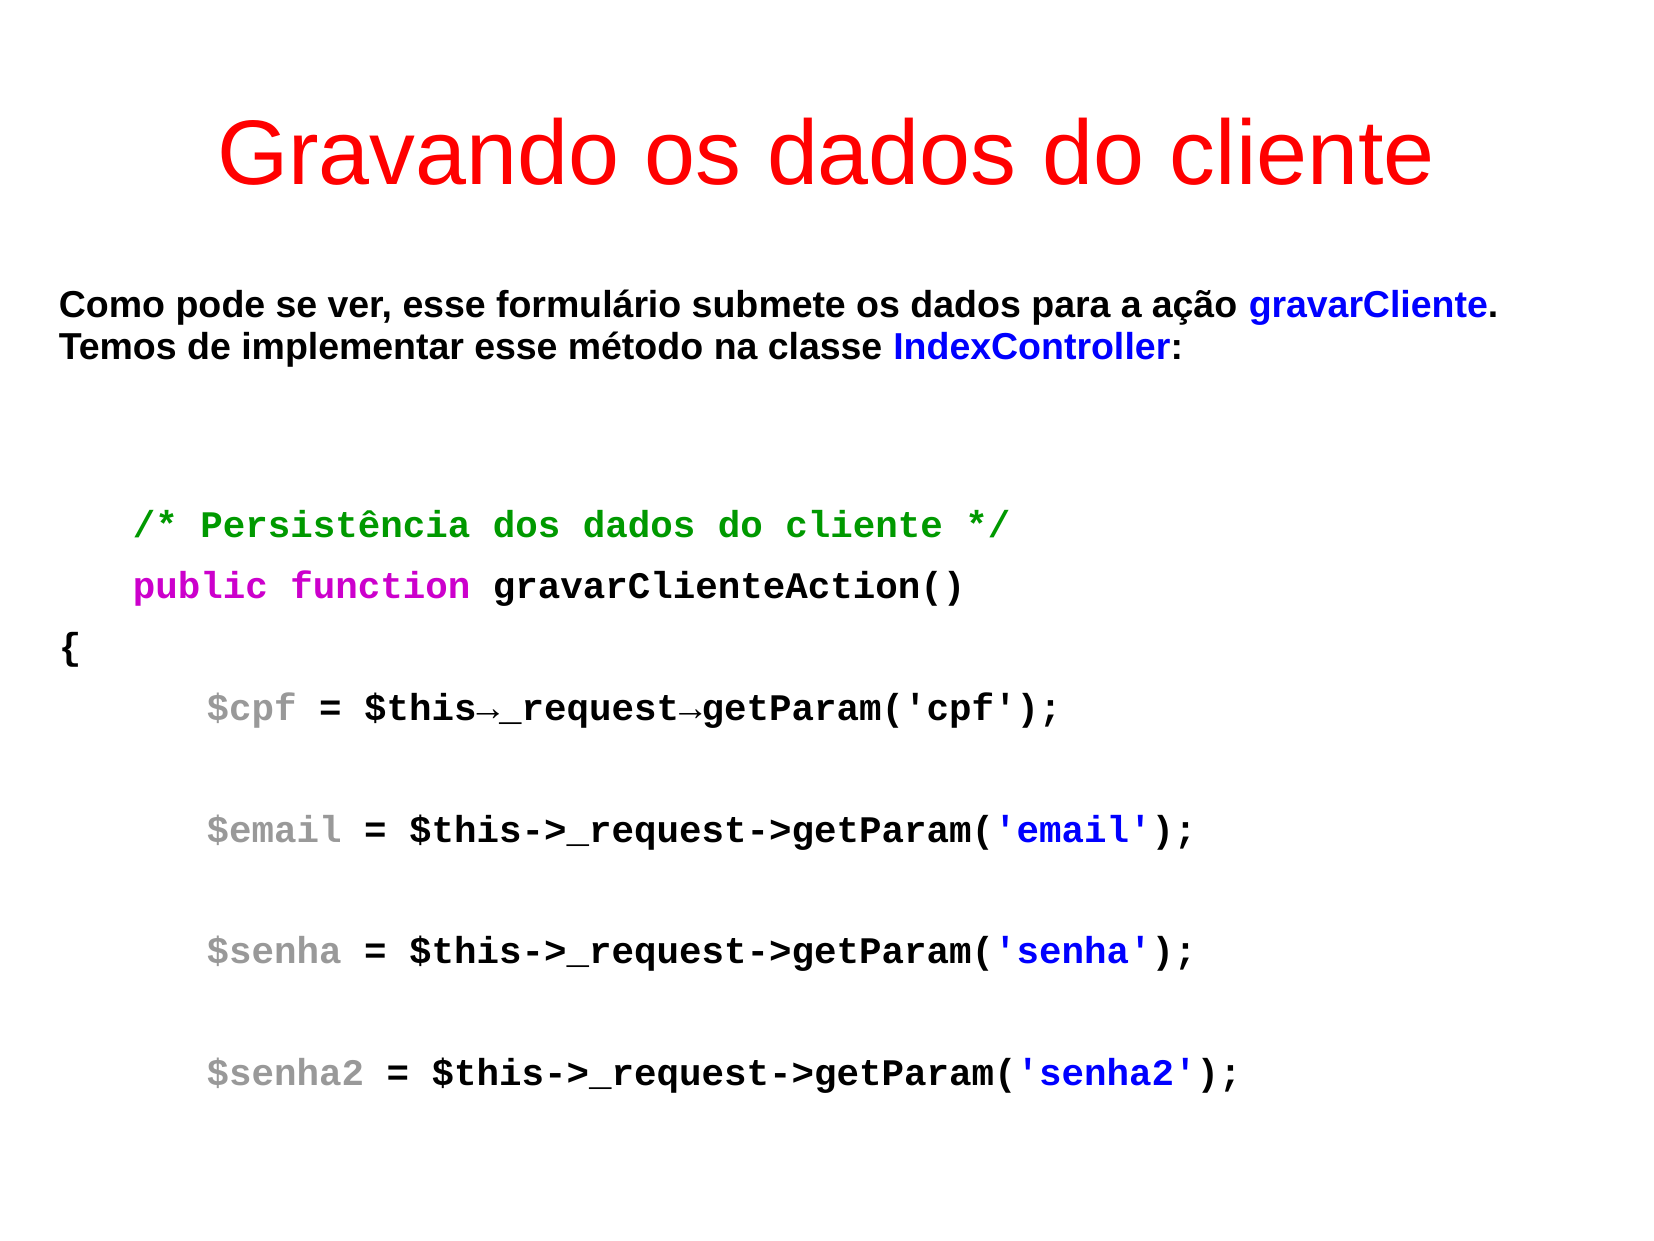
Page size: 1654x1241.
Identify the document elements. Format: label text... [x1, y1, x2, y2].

title Gravando os dados do cliente [82, 49, 1571, 257]
list Como pode se ver, esse formulário submete os dados para a ação gravarCliente. Temos de implementar esse método na classe IndexController: /* Persistência dos dados do cliente */ public function gravarClienteAction() { $cpf = $this→_request→getParam('cpf'); $email = $this->_request->getParam('email'); $senha = $this->_request->getParam('senha'); $senha2 = $this->_request->getParam('senha2'); [59, 283, 1607, 1182]
